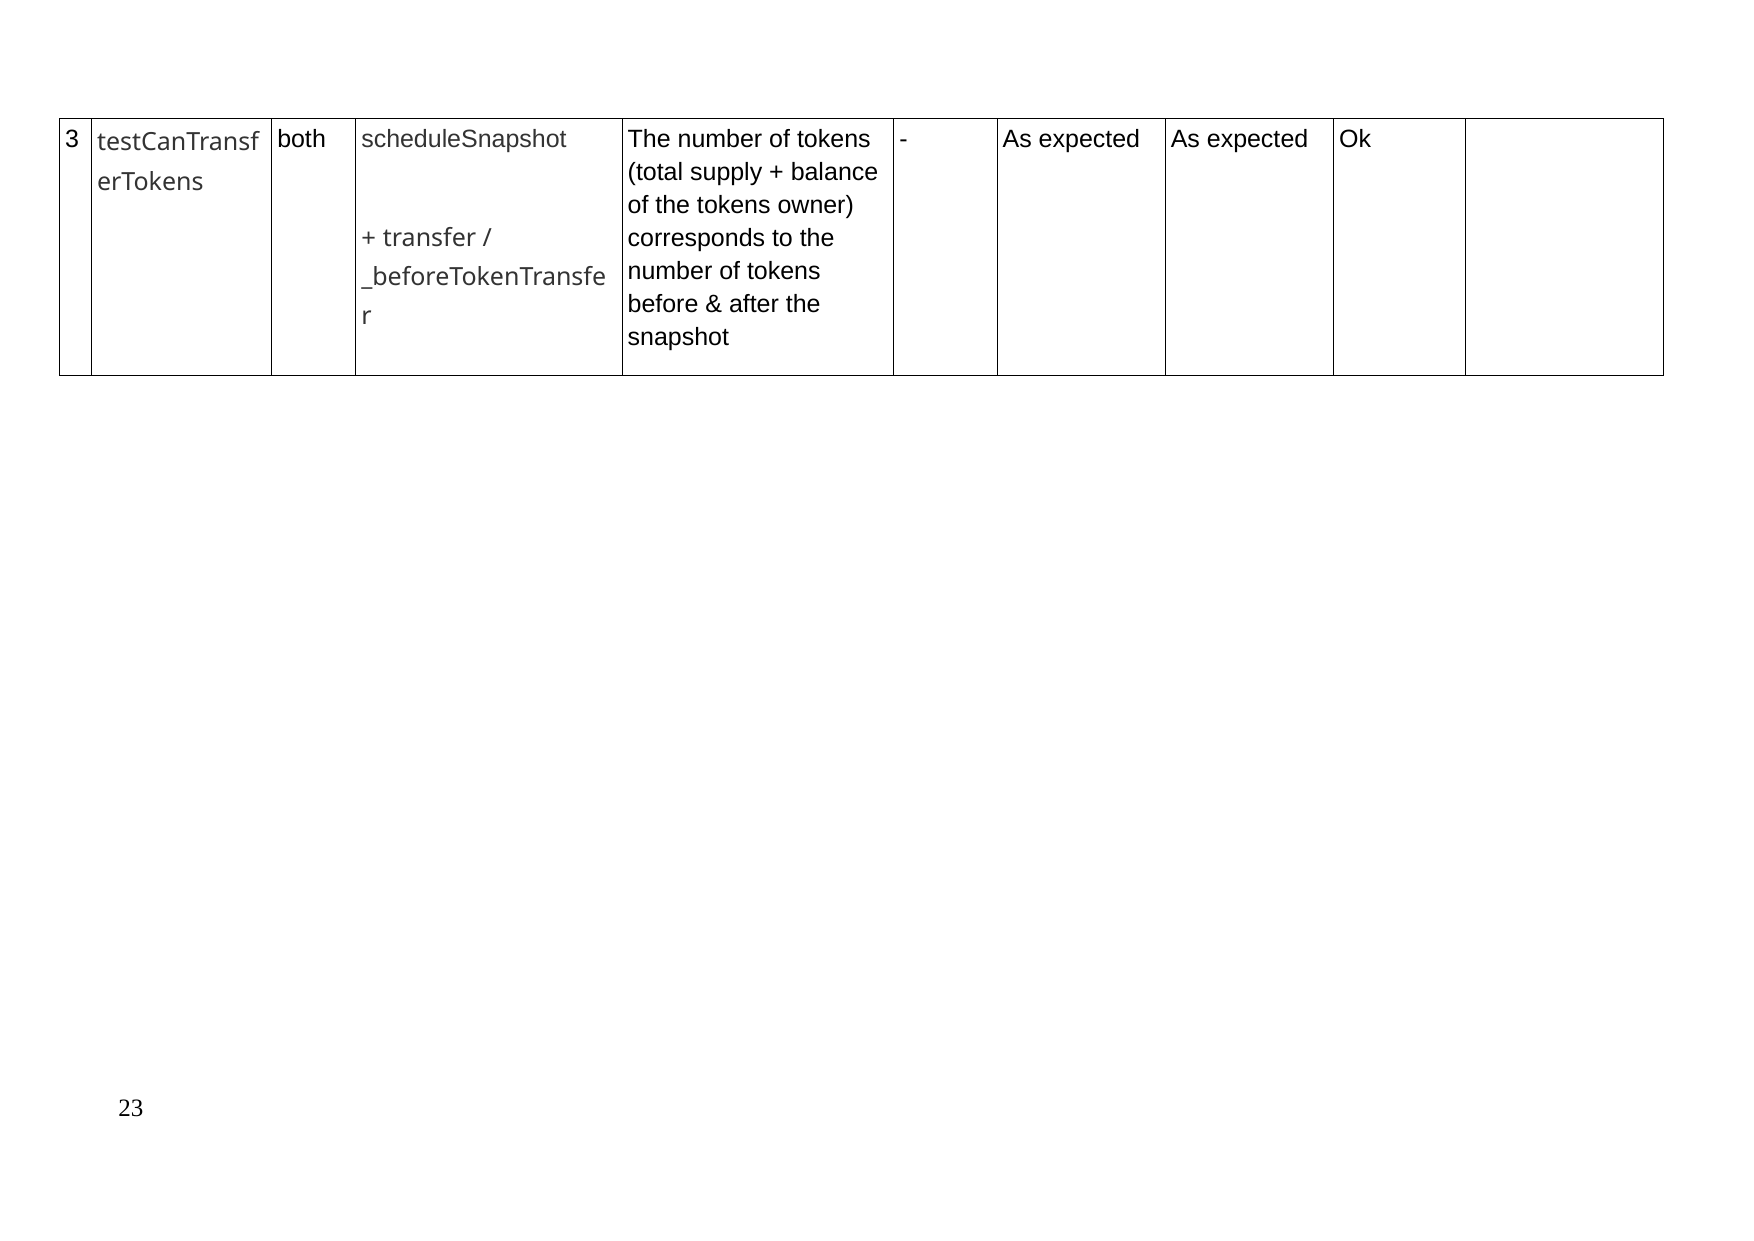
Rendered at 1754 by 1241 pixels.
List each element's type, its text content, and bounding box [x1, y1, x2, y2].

table_cell - [894, 119, 997, 375]
table_cell scheduleSnapshot + transfer / _beforeTokenTransfer [356, 119, 622, 375]
table_cell [1466, 119, 1663, 375]
table_cell 3 [60, 119, 91, 375]
table_cell both [272, 119, 355, 375]
table_cell As expected [1166, 119, 1333, 375]
table_cell testCanTransferTokens [92, 119, 271, 375]
table_cell Ok [1334, 119, 1465, 375]
table_cell The number of tokens (total supply + balance of the tokens owner) corresponds to the number of tokens before & after the snapshot [623, 119, 893, 375]
table_cell As expected [998, 119, 1165, 375]
